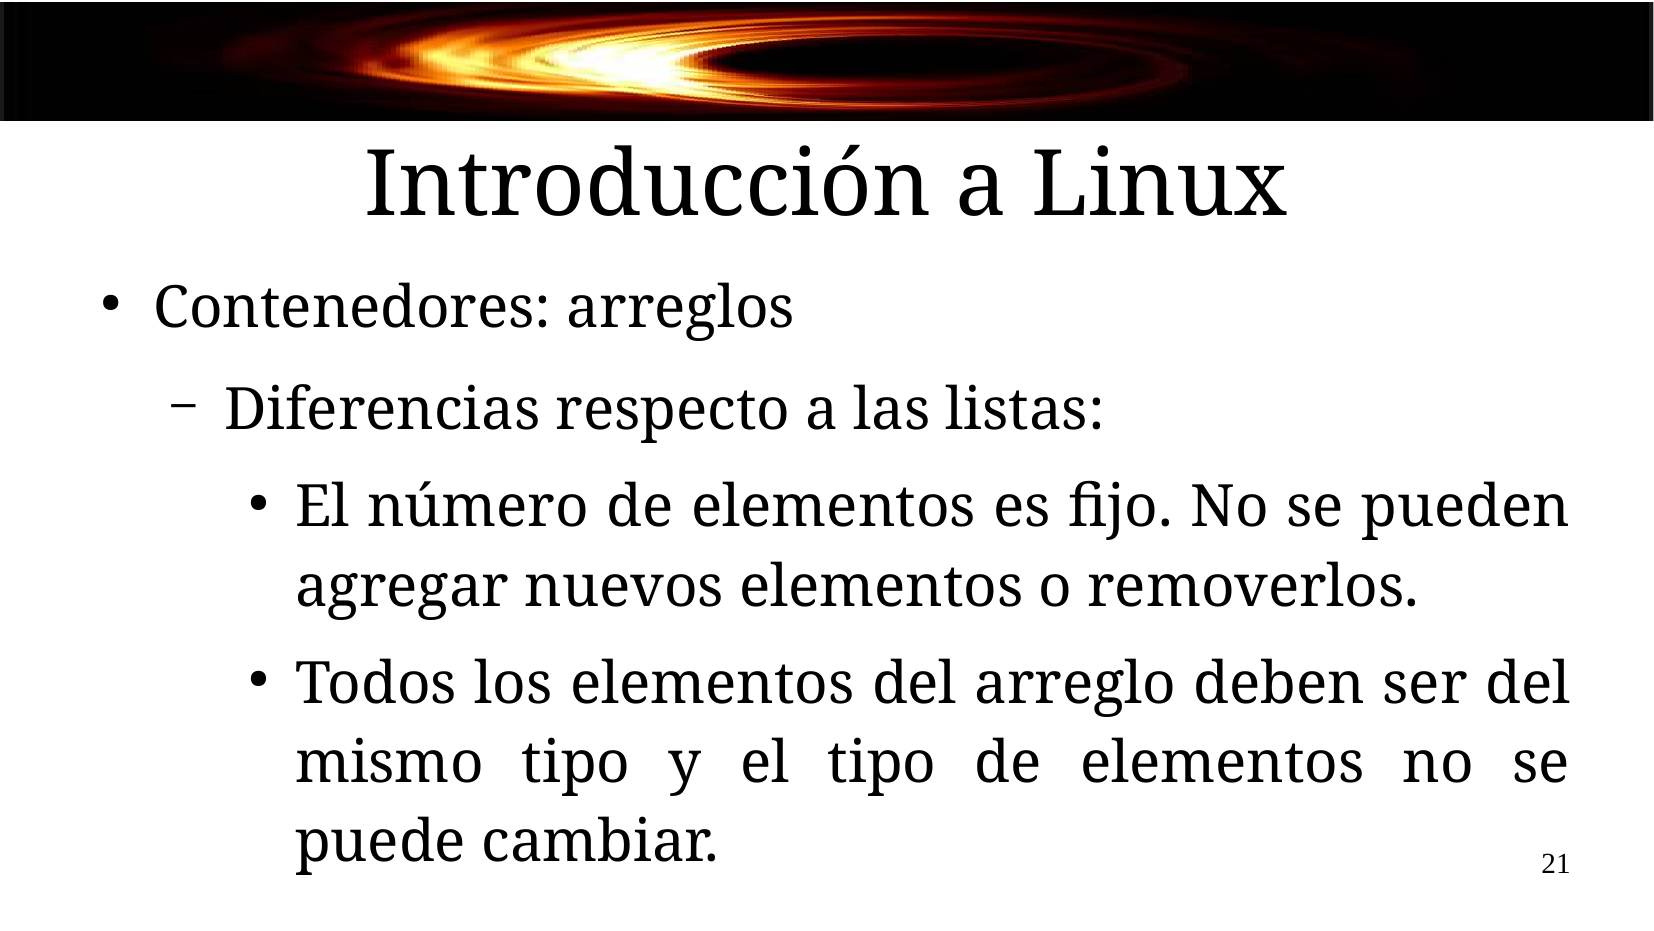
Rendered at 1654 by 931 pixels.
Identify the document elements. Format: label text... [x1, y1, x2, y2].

list Contenedores: arreglos Diferencias respecto a las listas: El número de elementos es fijo. No se pueden agregar nuevos elementos o removerlos. Todos los elementos del arreglo deben ser del mismo tipo y el tipo de elementos no se puede cambiar. [82, 264, 1571, 901]
chart [770, 270, 889, 330]
picture [0, 2, 1654, 121]
title Introducción a Linux [82, 121, 1571, 258]
